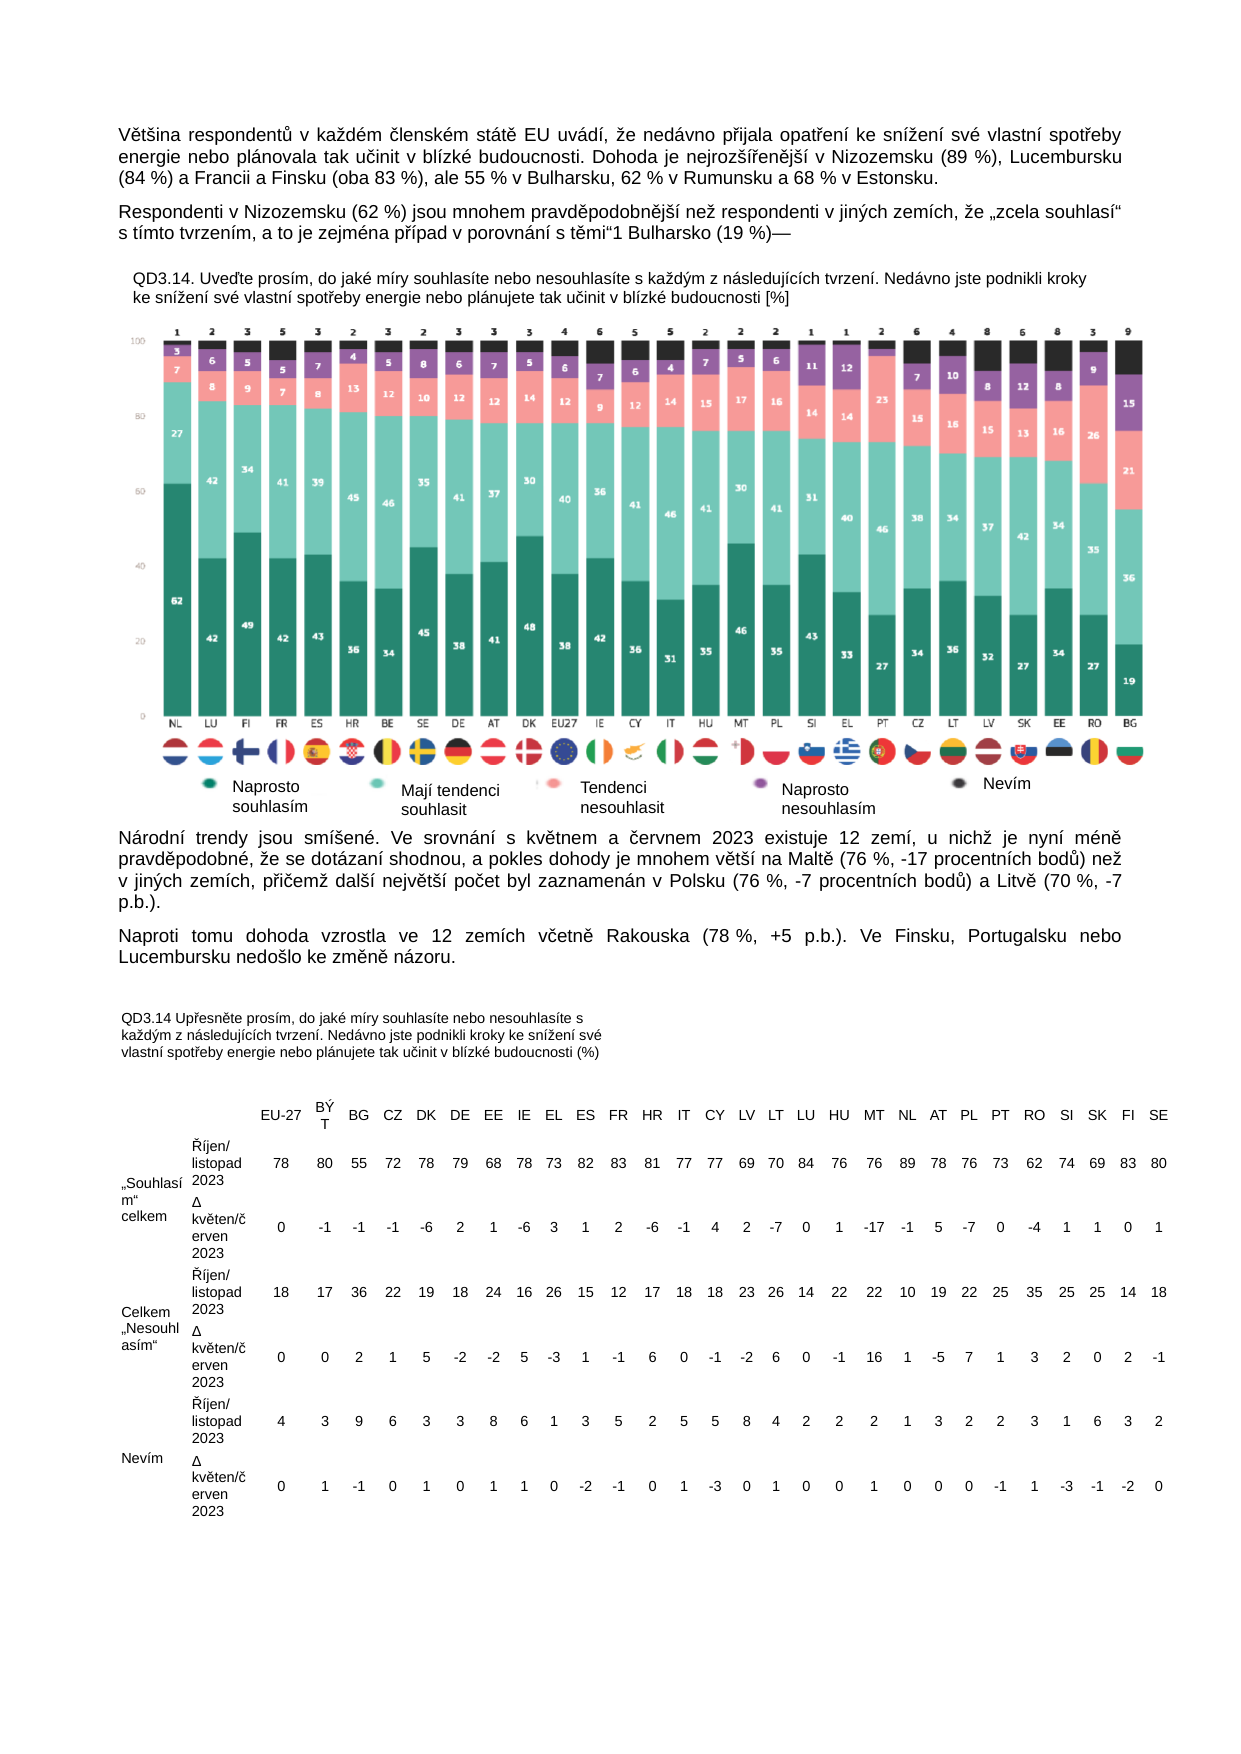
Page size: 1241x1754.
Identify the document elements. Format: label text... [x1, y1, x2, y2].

table_cell „Souhlasím“ celkem [118, 1135, 189, 1264]
table_cell -1 [602, 1449, 635, 1522]
table_cell 89 [892, 1135, 923, 1191]
table_cell ES [569, 1096, 602, 1135]
table_cell [341, 1063, 376, 1096]
table_cell 5 [510, 1320, 538, 1393]
table_header [1142, 1007, 1175, 1063]
table_cell -1 [602, 1320, 635, 1393]
table_cell 22 [376, 1264, 409, 1320]
table_cell -1 [670, 1191, 698, 1264]
table_cell -3 [1053, 1449, 1081, 1522]
table_cell 82 [569, 1135, 602, 1191]
table_cell -17 [856, 1191, 892, 1264]
table_cell 78 [254, 1135, 308, 1191]
table_cell Říjen/listopad 2023 [189, 1135, 254, 1191]
table_cell -1 [822, 1320, 856, 1393]
table_cell -2 [443, 1320, 477, 1393]
table_cell DK [409, 1096, 443, 1135]
table_cell 0 [822, 1449, 856, 1522]
table_header [761, 1007, 790, 1063]
table_cell 1 [409, 1449, 443, 1522]
table_cell 78 [510, 1135, 538, 1191]
table_cell [254, 1063, 308, 1096]
table_cell 0 [376, 1449, 409, 1522]
table_cell 84 [790, 1135, 822, 1191]
table_cell 1 [761, 1449, 790, 1522]
table_cell 55 [341, 1135, 376, 1191]
table_cell 1 [569, 1320, 602, 1393]
table_cell 2 [443, 1191, 477, 1264]
table_cell 62 [1016, 1135, 1052, 1191]
table_cell 6 [510, 1393, 538, 1449]
table_header [984, 1007, 1016, 1063]
table_cell [409, 1063, 443, 1096]
table_cell [822, 1063, 856, 1096]
picture [124, 321, 1152, 802]
table_cell [732, 1063, 761, 1096]
table_cell BG [341, 1096, 376, 1135]
table_cell 3 [569, 1393, 602, 1449]
table_cell 14 [790, 1264, 822, 1320]
table_cell 5 [409, 1320, 443, 1393]
table_cell [477, 1063, 510, 1096]
table_cell Celkem „Nesouhlasím“ [118, 1264, 189, 1393]
table_cell [761, 1063, 790, 1096]
table_cell 3 [409, 1393, 443, 1449]
table_cell Δ květen/červen 2023 [189, 1191, 254, 1264]
table_cell [1053, 1063, 1081, 1096]
table_header [635, 1007, 669, 1063]
table_cell 1 [1053, 1393, 1081, 1449]
table_cell [856, 1063, 892, 1096]
table_cell -1 [1142, 1320, 1175, 1393]
table_cell 6 [1081, 1393, 1114, 1449]
table_cell 0 [308, 1320, 341, 1393]
table_header [732, 1007, 761, 1063]
table_cell 0 [790, 1320, 822, 1393]
table_cell 78 [409, 1135, 443, 1191]
table_cell [984, 1063, 1016, 1096]
table_cell 0 [954, 1449, 984, 1522]
table_cell 16 [510, 1264, 538, 1320]
table_cell 2 [856, 1393, 892, 1449]
table_cell CY [698, 1096, 732, 1135]
table_cell 18 [670, 1264, 698, 1320]
table_cell 36 [341, 1264, 376, 1320]
table_cell 26 [538, 1264, 569, 1320]
table_cell SI [1053, 1096, 1081, 1135]
table_cell 1 [1053, 1191, 1081, 1264]
table_cell [443, 1063, 477, 1096]
text Národní trendy jsou smíšené. Ve srovnání s květnem a červnem 2023 existuje 12 zemí, u nichž je nyní méně pravděpodobné, že se dotázaní shodnou, a pokles dohody je mnohem větší na Maltě (76 %, -17 procentních bodů) než v jiných zemích, přičemž další největší počet byl zaznamenán v Polsku (76 %, -7 procentních bodů) a Litvě (70 %, -7 p.b.). [118, 256, 1122, 913]
table_cell 73 [984, 1135, 1016, 1191]
table_cell -6 [635, 1191, 669, 1264]
table_cell -1 [341, 1449, 376, 1522]
table_header [698, 1007, 732, 1063]
table_cell HR [635, 1096, 669, 1135]
table_cell [602, 1063, 635, 1096]
table_cell 1 [376, 1320, 409, 1393]
text Většina respondentů v každém členském státě EU uvádí, že nedávno přijala opatření ke snížení své vlastní spotřeby energie nebo plánovala tak učinit v blízké budoucnosti. Dohoda je nejrozšířenější v Nizozemsku (89 %), Lucembursku (84 %) a Francii a Finsku (oba 83 %), ale 55 % v Bulharsku, 62 % v Rumunsku a 68 % v Estonsku. [118, 124, 1122, 189]
table_cell 3 [538, 1191, 569, 1264]
table_header [892, 1007, 923, 1063]
table_header [1114, 1007, 1142, 1063]
table_cell 2 [1142, 1393, 1175, 1449]
table_cell -7 [761, 1191, 790, 1264]
table_cell 3 [1016, 1393, 1052, 1449]
table_cell [569, 1063, 602, 1096]
table_cell [635, 1063, 669, 1096]
table_header [923, 1007, 954, 1063]
table_cell 16 [856, 1320, 892, 1393]
table_cell 76 [954, 1135, 984, 1191]
table_cell 1 [477, 1449, 510, 1522]
table_cell -2 [569, 1449, 602, 1522]
table_cell 78 [923, 1135, 954, 1191]
table_cell 4 [761, 1393, 790, 1449]
table_cell 22 [856, 1264, 892, 1320]
table_cell [1081, 1063, 1114, 1096]
table_cell 18 [443, 1264, 477, 1320]
table_cell 3 [1016, 1320, 1052, 1393]
table_cell 1 [822, 1191, 856, 1264]
table_cell 0 [790, 1191, 822, 1264]
table_cell 1 [1016, 1449, 1052, 1522]
table_cell -6 [510, 1191, 538, 1264]
table_cell 2 [602, 1191, 635, 1264]
table_cell BÝT [308, 1096, 341, 1135]
table_cell -1 [341, 1191, 376, 1264]
table_cell 0 [790, 1449, 822, 1522]
table_cell 1 [538, 1393, 569, 1449]
table_cell 68 [477, 1135, 510, 1191]
table_cell LV [732, 1096, 761, 1135]
table_cell [510, 1063, 538, 1096]
table_cell Říjen/listopad 2023 [189, 1264, 254, 1320]
table_cell 0 [670, 1320, 698, 1393]
table_cell 3 [1114, 1393, 1142, 1449]
table_cell Nevím [118, 1393, 189, 1522]
table_cell 9 [341, 1393, 376, 1449]
table_cell 1 [308, 1449, 341, 1522]
table_cell 18 [1142, 1264, 1175, 1320]
table_cell 8 [732, 1393, 761, 1449]
table_cell [308, 1063, 341, 1096]
table_cell 1 [569, 1191, 602, 1264]
table_cell -7 [954, 1191, 984, 1264]
table_header [1053, 1007, 1081, 1063]
table_cell 0 [984, 1191, 1016, 1264]
table_cell 25 [1053, 1264, 1081, 1320]
table_cell 8 [477, 1393, 510, 1449]
table_cell 25 [1081, 1264, 1114, 1320]
table_cell 3 [443, 1393, 477, 1449]
table_cell 0 [1081, 1320, 1114, 1393]
table_cell 2 [635, 1393, 669, 1449]
table_cell EL [538, 1096, 569, 1135]
table_cell -1 [308, 1191, 341, 1264]
table_cell Δ květen/červen 2023 [189, 1449, 254, 1522]
table_cell [923, 1063, 954, 1096]
table_header [670, 1007, 698, 1063]
table_cell 6 [635, 1320, 669, 1393]
table_cell 6 [376, 1393, 409, 1449]
table_cell MT [856, 1096, 892, 1135]
table_cell 2 [1114, 1320, 1142, 1393]
table_cell -1 [1081, 1449, 1114, 1522]
table_cell SE [1142, 1096, 1175, 1135]
table_cell 0 [892, 1449, 923, 1522]
table_cell -1 [892, 1191, 923, 1264]
table_cell 22 [954, 1264, 984, 1320]
table_cell Říjen/listopad 2023 [189, 1393, 254, 1449]
table_cell -2 [732, 1320, 761, 1393]
table_cell 17 [308, 1264, 341, 1320]
table_cell 26 [761, 1264, 790, 1320]
table_cell 2 [732, 1191, 761, 1264]
table_cell 7 [954, 1320, 984, 1393]
table_cell 18 [698, 1264, 732, 1320]
table_cell CZ [376, 1096, 409, 1135]
table_cell -2 [1114, 1449, 1142, 1522]
table_cell 0 [254, 1191, 308, 1264]
table_cell 3 [923, 1393, 954, 1449]
table_cell 1 [1081, 1191, 1114, 1264]
table_cell Δ květen/červen 2023 [189, 1320, 254, 1393]
table_cell [189, 1096, 254, 1135]
table_cell -3 [538, 1320, 569, 1393]
table_cell 77 [698, 1135, 732, 1191]
table_cell FI [1114, 1096, 1142, 1135]
table_cell 18 [254, 1264, 308, 1320]
table_cell [790, 1063, 822, 1096]
table_cell 5 [698, 1393, 732, 1449]
table_cell 76 [822, 1135, 856, 1191]
table_cell 19 [409, 1264, 443, 1320]
table_cell 24 [477, 1264, 510, 1320]
table_cell 77 [670, 1135, 698, 1191]
table_cell DE [443, 1096, 477, 1135]
table_cell 83 [1114, 1135, 1142, 1191]
table_cell -5 [923, 1320, 954, 1393]
table_cell 0 [635, 1449, 669, 1522]
table_cell 6 [761, 1320, 790, 1393]
table_cell 14 [1114, 1264, 1142, 1320]
table_cell [118, 1096, 189, 1135]
table_cell 0 [1142, 1449, 1175, 1522]
table_cell 15 [569, 1264, 602, 1320]
table_cell [954, 1063, 984, 1096]
table_cell 12 [602, 1264, 635, 1320]
table_cell NL [892, 1096, 923, 1135]
table_cell 19 [923, 1264, 954, 1320]
table_cell -1 [698, 1320, 732, 1393]
table_cell -4 [1016, 1191, 1052, 1264]
table_cell [670, 1063, 698, 1096]
table_cell HU [822, 1096, 856, 1135]
table_cell IE [510, 1096, 538, 1135]
table_cell -2 [477, 1320, 510, 1393]
table_cell 17 [635, 1264, 669, 1320]
table_header [1016, 1007, 1052, 1063]
table_cell 80 [308, 1135, 341, 1191]
table_cell RO [1016, 1096, 1052, 1135]
table_cell [376, 1063, 409, 1096]
table_cell 81 [635, 1135, 669, 1191]
table_cell 1 [510, 1449, 538, 1522]
table_cell [1016, 1063, 1052, 1096]
table_cell 0 [1114, 1191, 1142, 1264]
table_cell 10 [892, 1264, 923, 1320]
table_cell 2 [984, 1393, 1016, 1449]
table_cell 2 [822, 1393, 856, 1449]
table_cell 0 [538, 1449, 569, 1522]
table_cell [118, 1063, 189, 1096]
table_cell AT [923, 1096, 954, 1135]
table_cell 5 [923, 1191, 954, 1264]
table_cell 5 [670, 1393, 698, 1449]
table_header QD3.14 Upřesněte prosím, do jaké míry souhlasíte nebo nesouhlasíte s každým z následujících tvrzení. Nedávno jste podnikli kroky ke snížení své vlastní spotřeby energie nebo plánujete tak učinit v blízké budoucnosti (%) [118, 1007, 635, 1063]
table_cell [189, 1063, 254, 1096]
table_cell [1142, 1063, 1175, 1096]
table_cell LU [790, 1096, 822, 1135]
table_cell 2 [1053, 1320, 1081, 1393]
table_cell [538, 1063, 569, 1096]
table_cell FR [602, 1096, 635, 1135]
table_cell -1 [376, 1191, 409, 1264]
table_cell EU-27 [254, 1096, 308, 1135]
table_cell 25 [984, 1264, 1016, 1320]
table_cell [892, 1063, 923, 1096]
table_cell [1114, 1063, 1142, 1096]
table_cell SK [1081, 1096, 1114, 1135]
table_cell 0 [923, 1449, 954, 1522]
table_cell -1 [984, 1449, 1016, 1522]
table_cell 74 [1053, 1135, 1081, 1191]
table_cell PT [984, 1096, 1016, 1135]
table_header [790, 1007, 822, 1063]
table_cell [698, 1063, 732, 1096]
table_cell EE [477, 1096, 510, 1135]
table_cell 23 [732, 1264, 761, 1320]
table_cell 1 [1142, 1191, 1175, 1264]
table_cell 5 [602, 1393, 635, 1449]
table_cell 69 [1081, 1135, 1114, 1191]
table_cell 72 [376, 1135, 409, 1191]
table_header [954, 1007, 984, 1063]
table_cell 1 [670, 1449, 698, 1522]
table_cell 80 [1142, 1135, 1175, 1191]
table_cell 83 [602, 1135, 635, 1191]
table_cell 1 [477, 1191, 510, 1264]
table_cell 0 [732, 1449, 761, 1522]
table_cell -3 [698, 1449, 732, 1522]
table_cell 2 [954, 1393, 984, 1449]
table_cell 22 [822, 1264, 856, 1320]
table_cell 73 [538, 1135, 569, 1191]
table_cell IT [670, 1096, 698, 1135]
table_cell 0 [254, 1449, 308, 1522]
table_cell 1 [984, 1320, 1016, 1393]
table_cell 0 [443, 1449, 477, 1522]
table_cell 35 [1016, 1264, 1052, 1320]
table_cell 76 [856, 1135, 892, 1191]
table_cell 0 [254, 1320, 308, 1393]
table_cell 1 [856, 1449, 892, 1522]
table_cell -6 [409, 1191, 443, 1264]
text Naproti tomu dohoda vzrostla ve 12 zemích včetně Rakouska (78 %, +5 p.b.). Ve Finsku, Portugalsku nebo Lucembursku nedošlo ke změně názoru. [118, 924, 1122, 968]
table_cell 4 [698, 1191, 732, 1264]
table_cell PL [954, 1096, 984, 1135]
table_cell 2 [341, 1320, 376, 1393]
table_cell 1 [892, 1320, 923, 1393]
table_header [856, 1007, 892, 1063]
table_cell 69 [732, 1135, 761, 1191]
table_cell 4 [254, 1393, 308, 1449]
table_cell 1 [892, 1393, 923, 1449]
table_cell 70 [761, 1135, 790, 1191]
table_header [1081, 1007, 1114, 1063]
table_cell 79 [443, 1135, 477, 1191]
table_header [822, 1007, 856, 1063]
table_cell 2 [790, 1393, 822, 1449]
text Respondenti v Nizozemsku (62 %) jsou mnohem pravděpodobnější než respondenti v jiných zemích, že „zcela souhlasí“ s tímto tvrzením, a to je zejména případ v porovnání s těmi“1 Bulharsko (19 %)— [118, 201, 1122, 244]
table_cell LT [761, 1096, 790, 1135]
table_cell 3 [308, 1393, 341, 1449]
